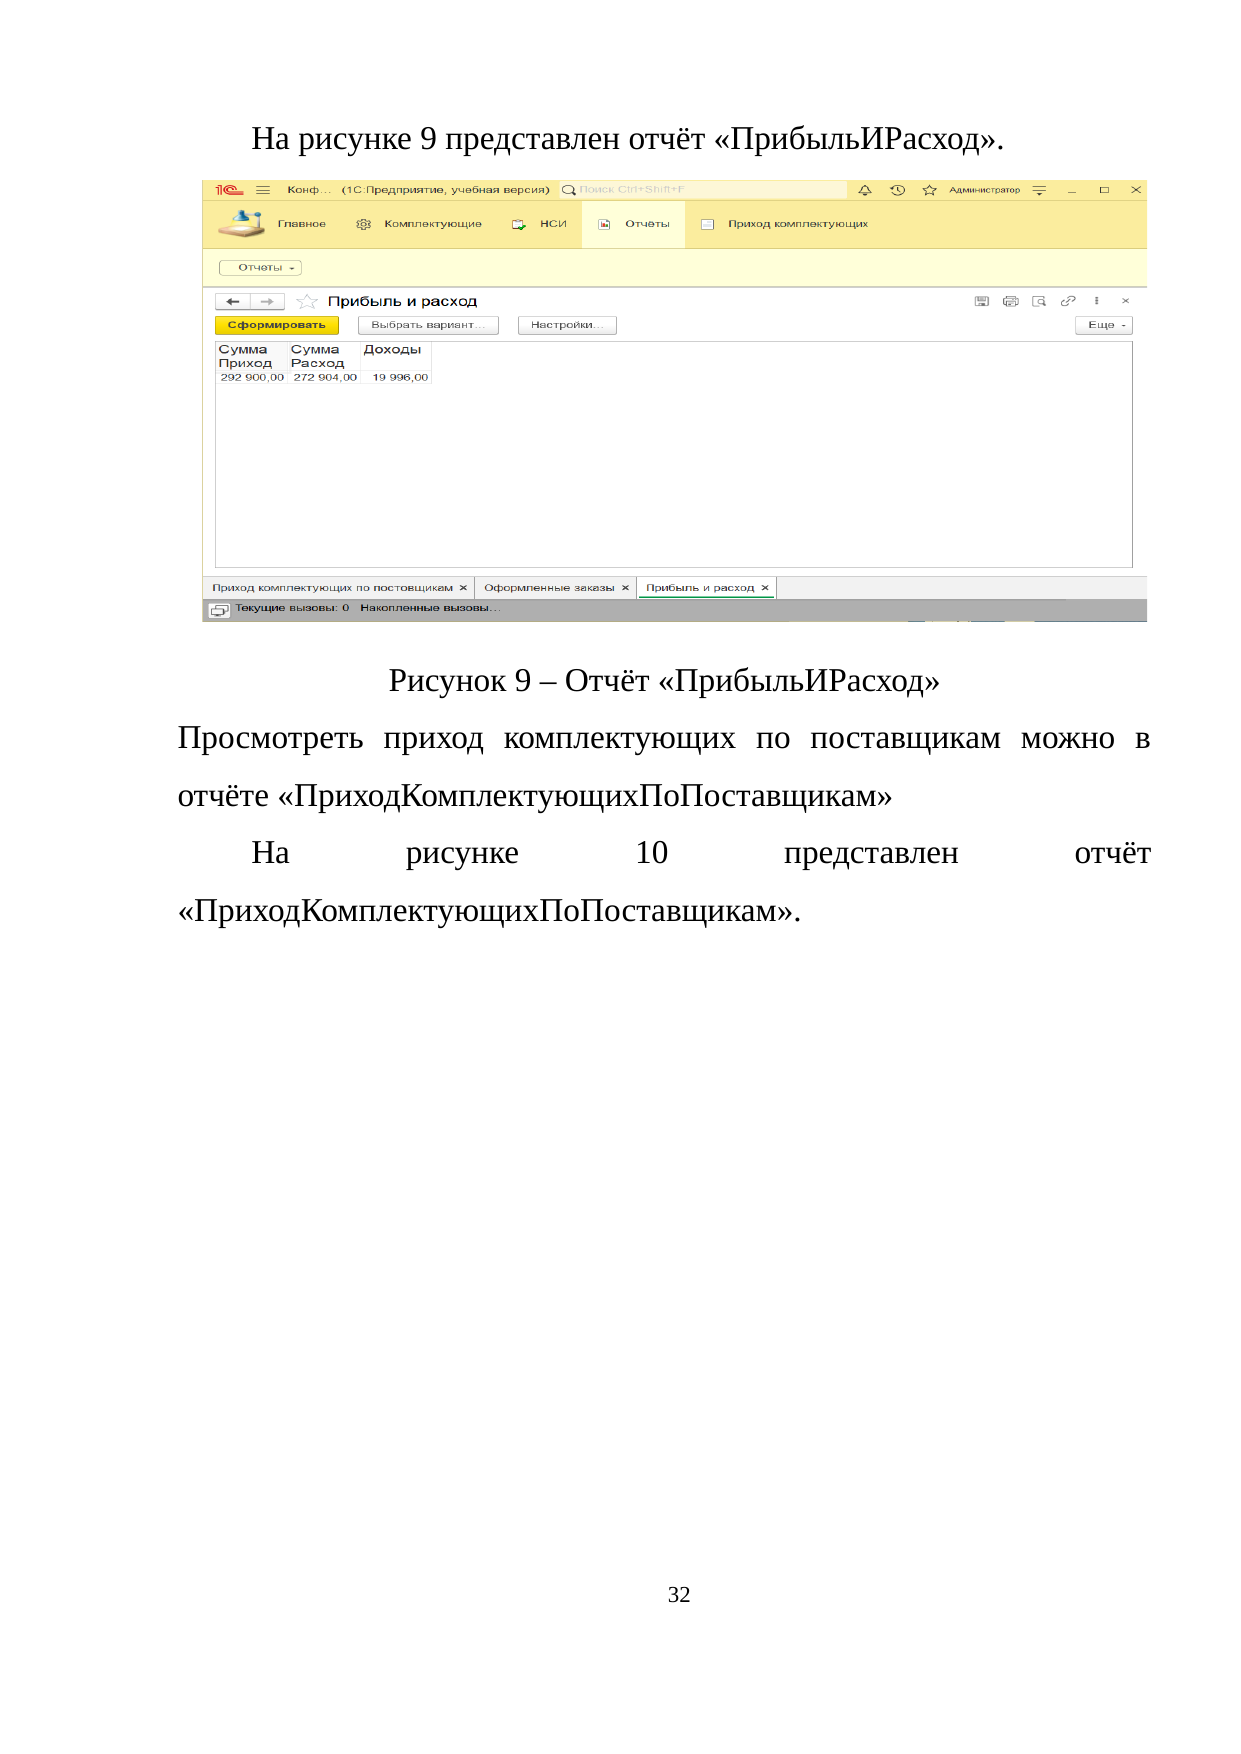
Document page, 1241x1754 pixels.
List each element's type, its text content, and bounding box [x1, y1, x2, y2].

text Рисунок 9 – Отчёт «ПрибыльИРасход» [177, 622, 1152, 699]
picture [202, 180, 1148, 622]
text На рисунке 9 представлен отчёт «ПрибыльИРасход». [177, 118, 1152, 156]
text На рисунке 10 представлен отчёт «ПриходКомплектующихПоПоставщикам». [177, 833, 1152, 929]
text Просмотреть приход комплектующих по поставщикам можно в отчёте «ПриходКомплектующихПоПоставщикам» [177, 718, 1152, 814]
